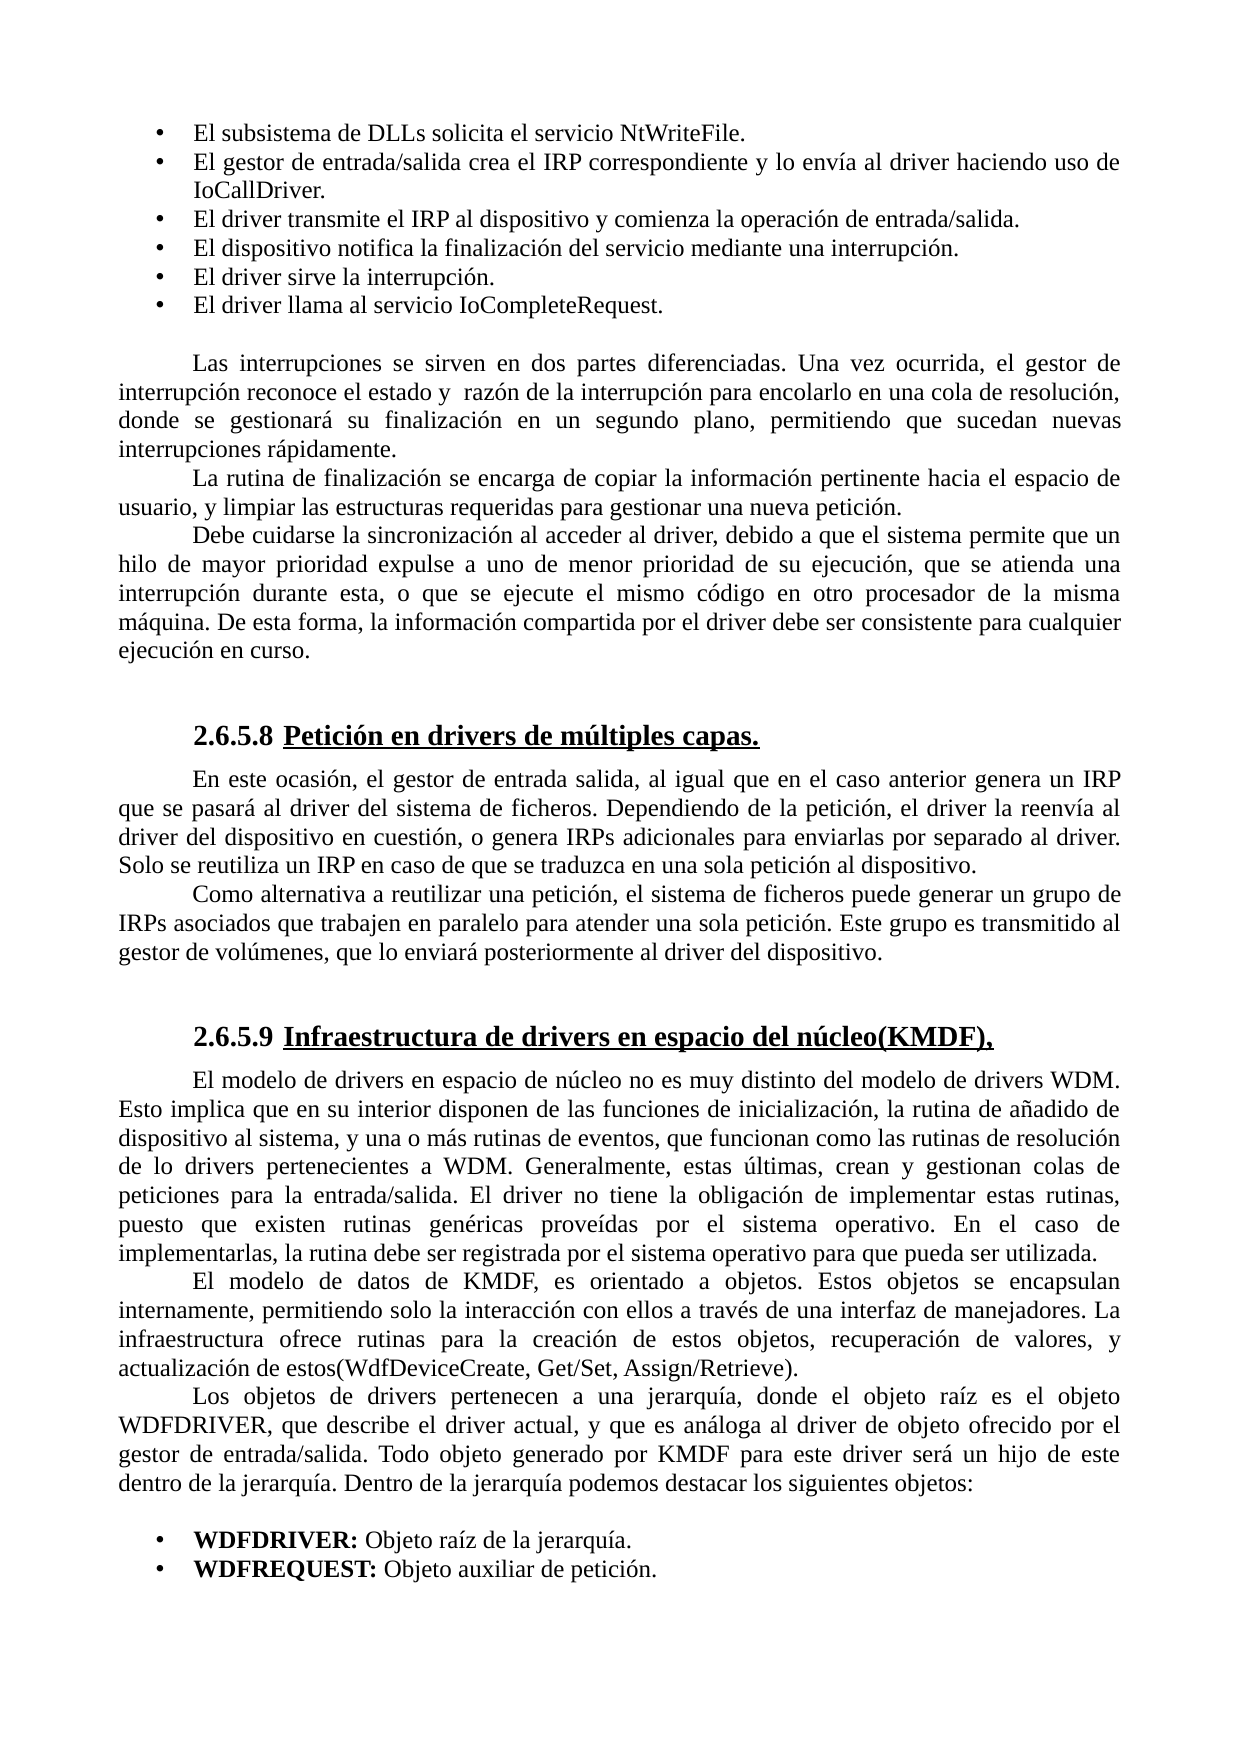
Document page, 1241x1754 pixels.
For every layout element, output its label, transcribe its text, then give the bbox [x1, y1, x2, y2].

text Como alternativa a reutilizar una petición, el sistema de ficheros puede generar un grupo de IRPs asociados que trabajen en paralelo para atender una sola petición. Este grupo es transmitido al gestor de volúmenes, que lo enviará posteriormente al driver del dispositivo. [118, 879, 1122, 965]
list El driver llama al servicio IoCompleteRequest. [156, 291, 1122, 319]
list WDFREQUEST: Objeto auxiliar de petición. [156, 1554, 1122, 1583]
text La rutina de finalización se encarga de copiar la información pertinente hacia el espacio de usuario, y limpiar las estructuras requeridas para gestionar una nueva petición. [118, 463, 1122, 521]
list El driver sirve la interrupción. [156, 262, 1122, 291]
list El gestor de entrada/salida crea el IRP correspondiente y lo envía al driver haciendo uso de IoCallDriver. [156, 147, 1122, 204]
list El subsistema de DLLs solicita el servicio NtWriteFile. [156, 118, 1122, 147]
text Debe cuidarse la sincronización al acceder al driver, debido a que el sistema permite que un hilo de mayor prioridad expulse a uno de menor prioridad de su ejecución, que se atienda una interrupción durante esta, o que se ejecute el mismo código en otro procesador de la misma máquina. De esta forma, la información compartida por el driver debe ser consistente para cualquier ejecución en curso. [118, 521, 1122, 664]
subtitle Infraestructura de drivers en espacio del núcleo(KMDF), [193, 1019, 1122, 1053]
list WDFDRIVER: Objeto raíz de la jerarquía. [156, 1525, 1122, 1554]
list El dispositivo notifica la finalización del servicio mediante una interrupción. [156, 233, 1122, 262]
text El modelo de drivers en espacio de núcleo no es muy distinto del modelo de drivers WDM. Esto implica que en su interior disponen de las funciones de inicialización, la rutina de añadido de dispositivo al sistema, y una o más rutinas de eventos, que funcionan como las rutinas de resolución de lo drivers pertenecientes a WDM. Generalmente, estas últimas, crean y gestionan colas de peticiones para la entrada/salida. El driver no tiene la obligación de implementar estas rutinas, puesto que existen rutinas genéricas proveídas por el sistema operativo. En el caso de implementarlas, la rutina debe ser registrada por el sistema operativo para que pueda ser utilizada. [118, 1065, 1122, 1266]
text El modelo de datos de KMDF, es orientado a objetos. Estos objetos se encapsulan internamente, permitiendo solo la interacción con ellos a través de una interfaz de manejadores. La infraestructura ofrece rutinas para la creación de estos objetos, recuperación de valores, y actualización de estos(WdfDeviceCreate, Get/Set, Assign/Retrieve). [118, 1266, 1122, 1381]
text Los objetos de drivers pertenecen a una jerarquía, donde el objeto raíz es el objeto WDFDRIVER, que describe el driver actual, y que es análoga al driver de objeto ofrecido por el gestor de entrada/salida. Todo objeto generado por KMDF para este driver será un hijo de este dentro de la jerarquía. Dentro de la jerarquía podemos destacar los siguientes objetos: [118, 1381, 1122, 1496]
text Las interrupciones se sirven en dos partes diferenciadas. Una vez ocurrida, el gestor de interrupción reconoce el estado y razón de la interrupción para encolarlo en una cola de resolución, donde se gestionará su finalización en un segundo plano, permitiendo que sucedan nuevas interrupciones rápidamente. [118, 348, 1122, 463]
subtitle Petición en drivers de múltiples capas. [193, 718, 1122, 752]
text En este ocasión, el gestor de entrada salida, al igual que en el caso anterior genera un IRP que se pasará al driver del sistema de ficheros. Dependiendo de la petición, el driver la reenvía al driver del dispositivo en cuestión, o genera IRPs adicionales para enviarlas por separado al driver. Solo se reutiliza un IRP en caso de que se traduzca en una sola petición al dispositivo. [118, 764, 1122, 879]
list El driver transmite el IRP al dispositivo y comienza la operación de entrada/salida. [156, 204, 1122, 233]
